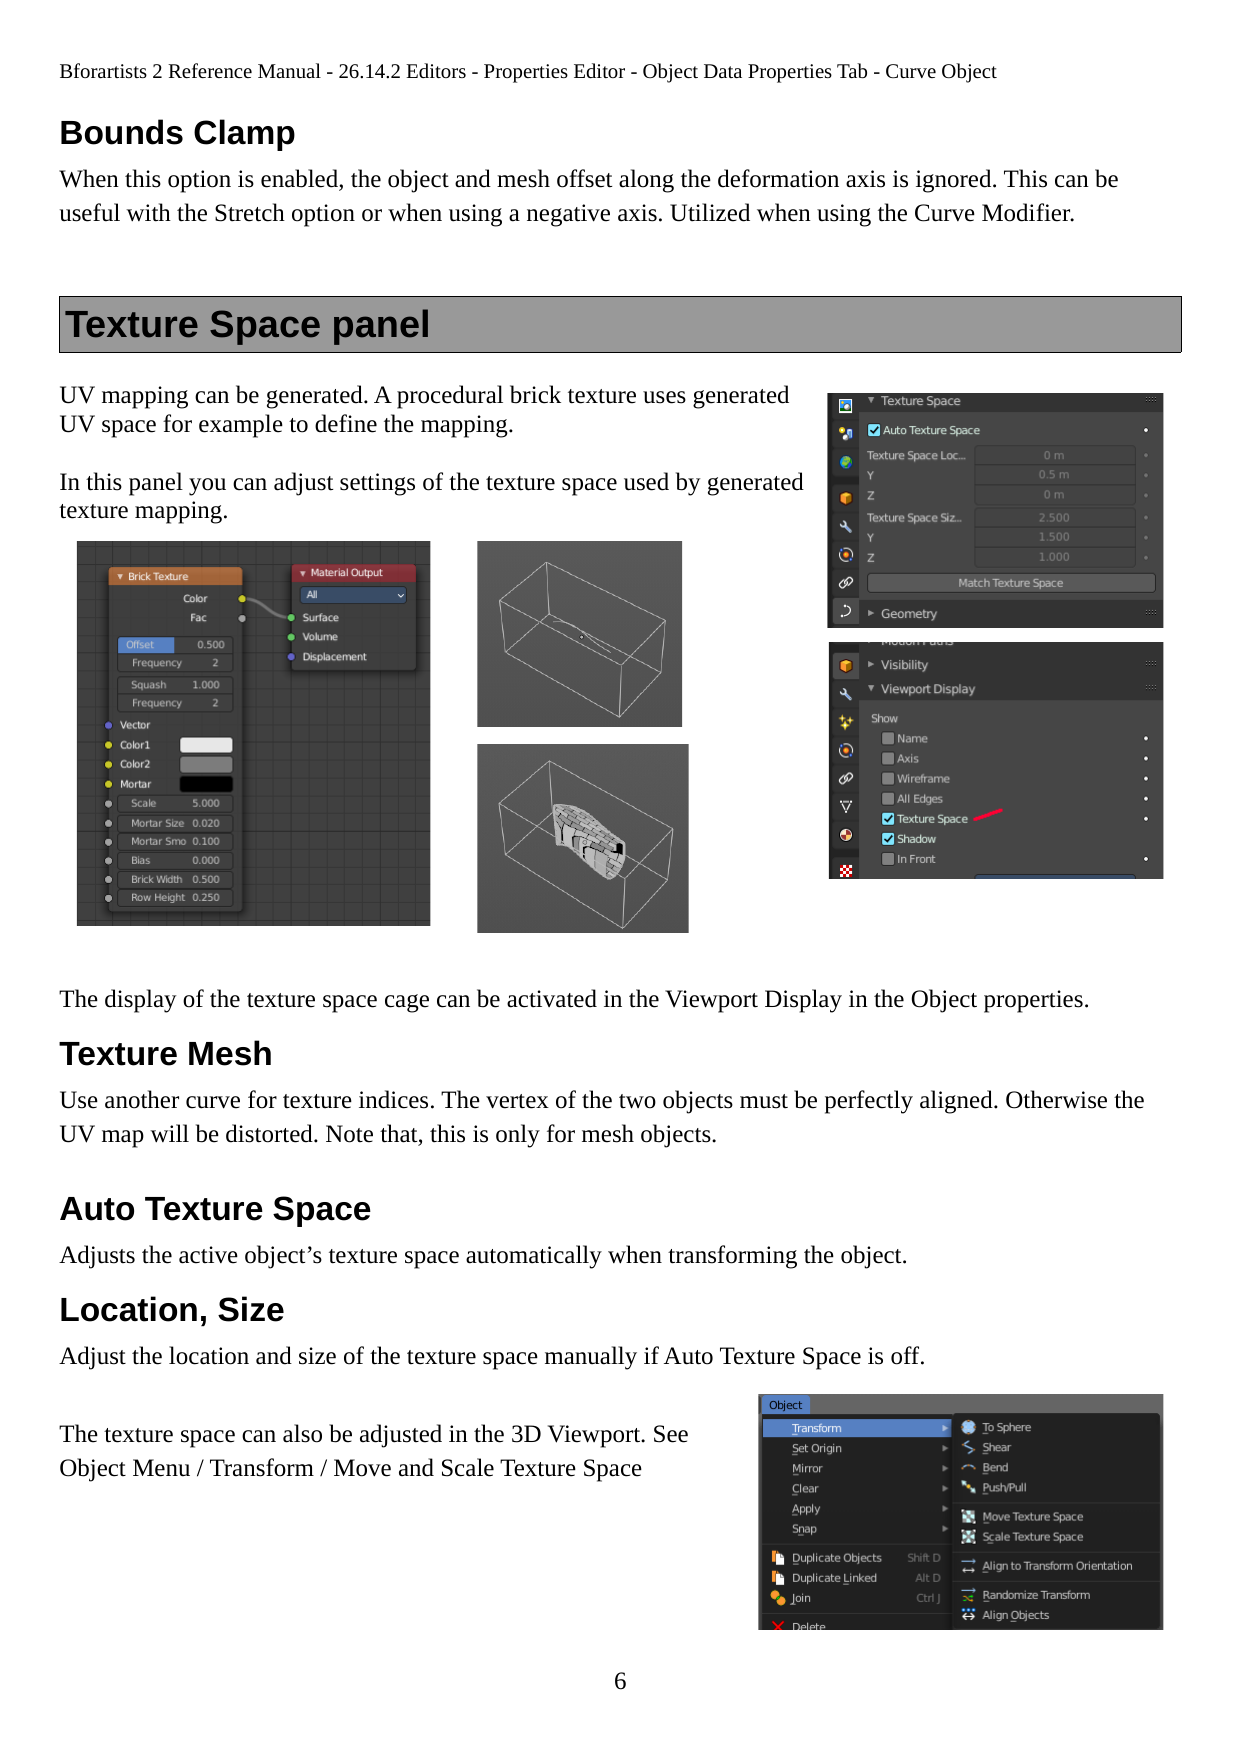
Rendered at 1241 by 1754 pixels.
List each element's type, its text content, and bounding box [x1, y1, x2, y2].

text Use another curve for texture indices. The vertex of the two objects must be perfectly aligned. Otherwise the UV map will be distorted. Note that, this is only for mesh objects. [59, 1085, 1181, 1148]
text When this option is enabled, the object and mesh offset along the deformation axis is ignored. This can be useful with the Stretch option or when using a negative axis. Utilized when using the Curve Modifier. [59, 164, 1181, 227]
subtitle Location, Size [59, 1290, 1181, 1329]
text UV mapping can be generated. A procedural brick texture uses generated UV space for example to define the mapping. [59, 380, 1181, 438]
text In this panel you can adjust settings of the texture space used by generated texture mapping. [59, 467, 827, 524]
subtitle Texture Mesh [59, 1034, 1181, 1072]
picture [76, 541, 431, 926]
subtitle Bounds Clamp [59, 113, 1181, 151]
text Adjusts the active object’s texture space automatically when transforming the object. [59, 1240, 1181, 1269]
text The display of the texture space cage can be activated in the Viewport Display in the Object properties. [59, 984, 1181, 1013]
subtitle Auto Texture Space [59, 1189, 1181, 1228]
picture [758, 1394, 1164, 1630]
picture [828, 642, 1164, 879]
text The texture space can also be adjusted in the 3D Viewport. See Object Menu / Transform / Move and Scale Texture Space [59, 1419, 758, 1482]
picture [827, 393, 1164, 628]
text Adjust the location and size of the texture space manually if Auto Texture Space is off. [59, 1341, 1181, 1370]
table_header Texture Space panel [60, 297, 1181, 352]
